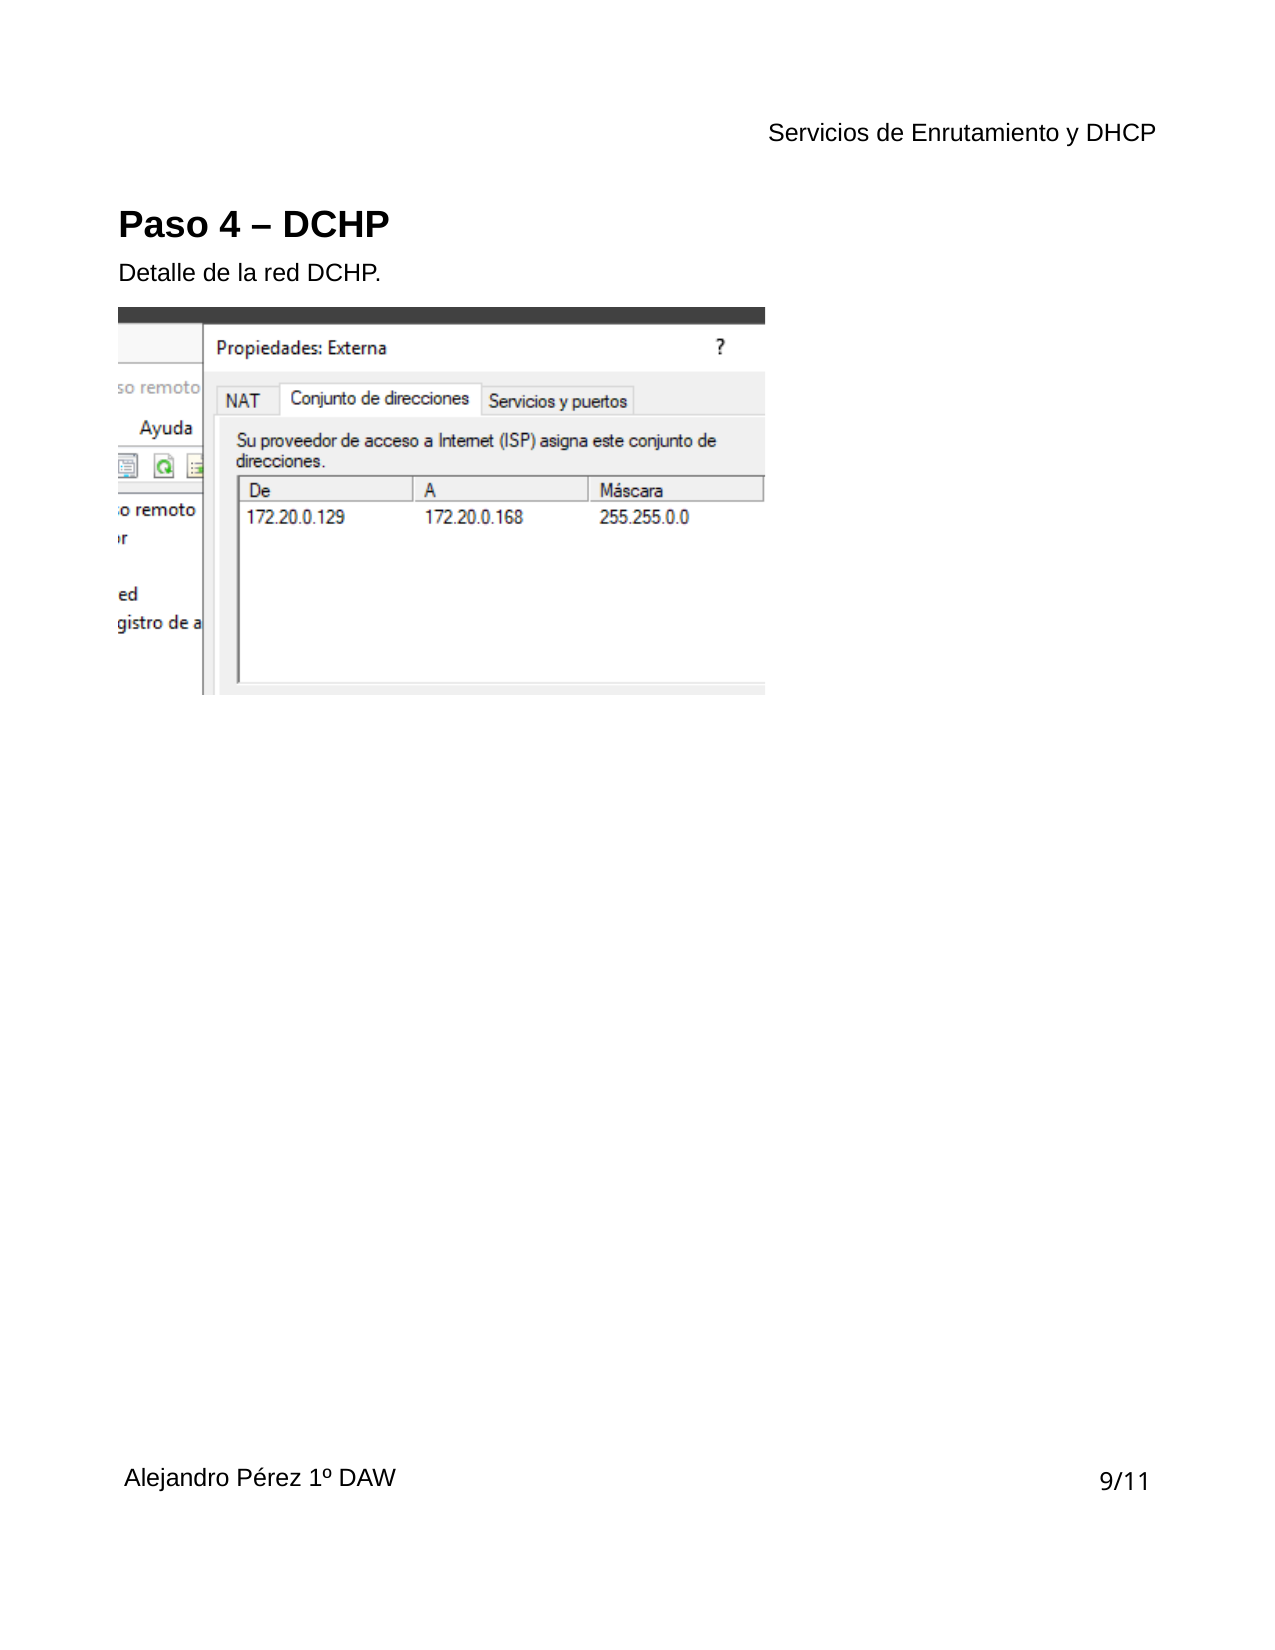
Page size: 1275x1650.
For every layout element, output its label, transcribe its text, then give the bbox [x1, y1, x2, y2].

text Detalle de la red DCHP. [118, 258, 1157, 287]
subtitle Paso 4 – DCHP [118, 202, 1157, 246]
picture [118, 307, 765, 695]
